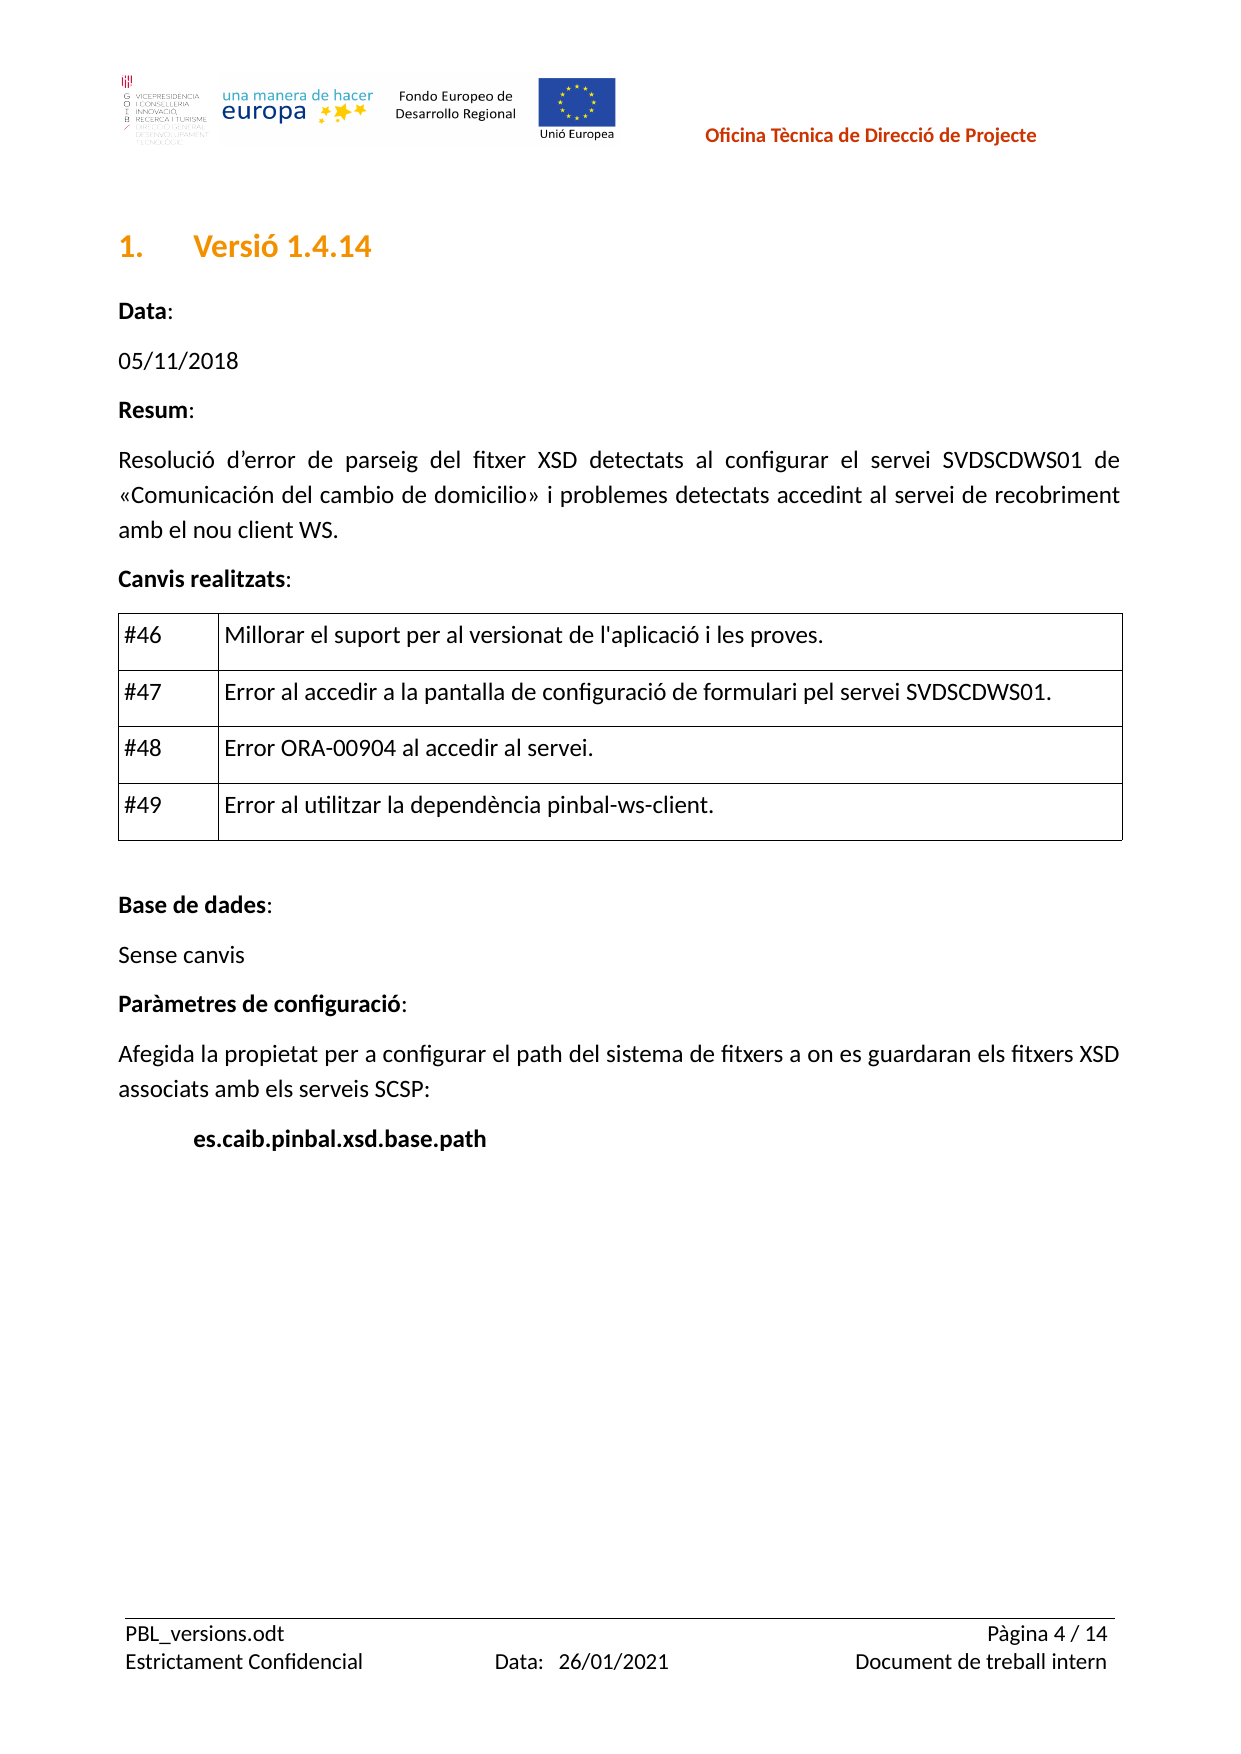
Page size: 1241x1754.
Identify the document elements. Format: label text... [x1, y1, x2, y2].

table_cell Error ORA-00904 al accedir al servei. [219, 727, 1122, 783]
text Data: [118, 295, 1122, 326]
text Afegida la propietat per a configurar el path del sistema de fitxers a on es guardaran els fitxers XSD associats amb els serveis SCSP: [118, 1038, 1122, 1104]
text Base de dades: [118, 889, 1122, 920]
text es.caib.pinbal.xsd.base.path [118, 1123, 1122, 1153]
text 05/11/2018 [118, 345, 1122, 375]
table_cell Error al accedir a la pantalla de configuració de formulari pel servei SVDSCDWS01. [219, 671, 1122, 726]
text Resum: [118, 394, 1122, 425]
text Resolució d’error de parseig del fitxer XSD detectats al configurar el servei SVDSCDWS01 de «Comunicación del cambio de domicilio» i problemes detectats accedint al servei de recobriment amb el nou client WS. [118, 444, 1122, 544]
table_cell #48 [119, 727, 218, 783]
table_cell #47 [119, 671, 218, 726]
table_cell Error al utilitzar la dependència pinbal-ws-client. [219, 784, 1122, 840]
text Canvis realitzats: [118, 563, 1122, 594]
text Paràmetres de configuració: [118, 989, 1122, 1019]
table_cell #49 [119, 784, 218, 840]
picture [219, 73, 621, 147]
table_header #46 [119, 614, 218, 670]
table_header Millorar el suport per al versionat de l'aplicació i les proves. [219, 614, 1122, 670]
text Sense canvis [118, 939, 1122, 969]
subtitle Versió 1.4.14 [118, 225, 1122, 266]
picture [118, 73, 213, 147]
